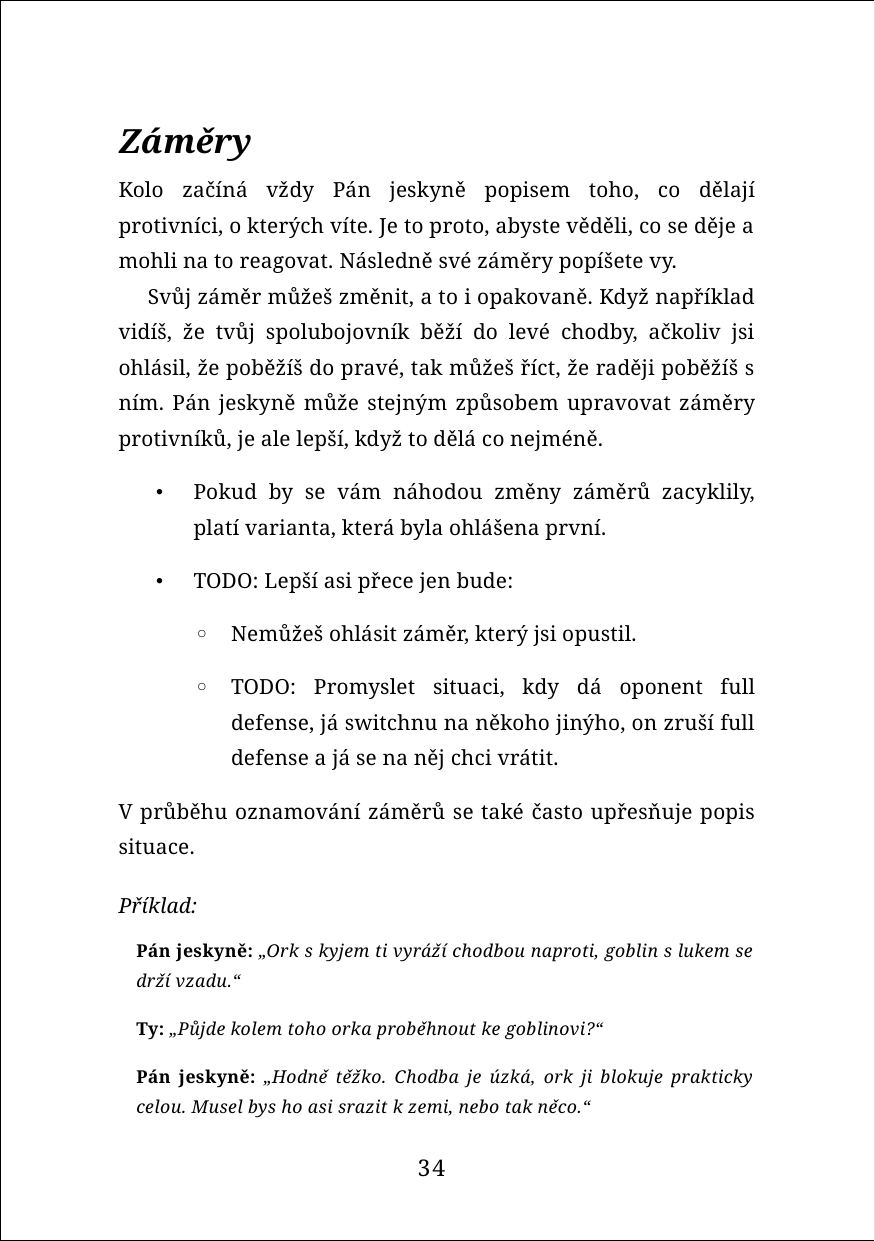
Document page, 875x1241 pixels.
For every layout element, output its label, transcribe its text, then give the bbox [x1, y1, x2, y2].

text Příklad: [118, 891, 756, 920]
text Pán jeskyně: „Hodně těžko. Chodba je úzká, ork ji blokuje prakticky celou. Musel bys ho asi srazit k zemi, nebo tak něco.“ [136, 1065, 756, 1119]
text Kolo začíná vždy Pán jeskyně popisem toho, co dělají protivníci, o kterých víte. Je to proto, abyste věděli, co se děje a mohli na to reagovat. Následně své záměry popíšete vy. Svůj záměr můžeš změnit, a to i opakovaně. Když například vidíš, že tvůj spolubojovník běží do levé chodby, ačkoliv jsi ohlásil, že poběžíš do pravé, tak můžeš říct, že raději poběžíš s ním. Pán jeskyně může stejným způsobem upravovat záměry protivníků, je ale lepší, když to dělá co nejméně. [118, 175, 756, 452]
list TODO: Promyslet situaci, kdy dá oponent full defense, já switchnu na někoho jinýho, on zruší full defense a já se na něj chci vrátit. [193, 672, 756, 772]
list TODO: Lepší asi přece jen bude: [156, 566, 756, 594]
text Pán jeskyně: „Ork s kyjem ti vyráží chodbou naproti, goblin s lukem se drží vzadu.“ [136, 939, 756, 993]
list Pokud by se vám náhodou změny záměrů zacyklily, platí varianta, která byla ohlášena první. [156, 477, 756, 541]
subtitle Záměry [118, 118, 756, 164]
text Ty: „Půjde kolem toho orka proběhnout ke goblinovi?“ [136, 1017, 756, 1041]
text V průběhu oznamování záměrů se také často upřesňuje popis situace. [118, 797, 756, 861]
list Nemůžeš ohlásit záměr, který jsi opustil. [193, 619, 756, 648]
